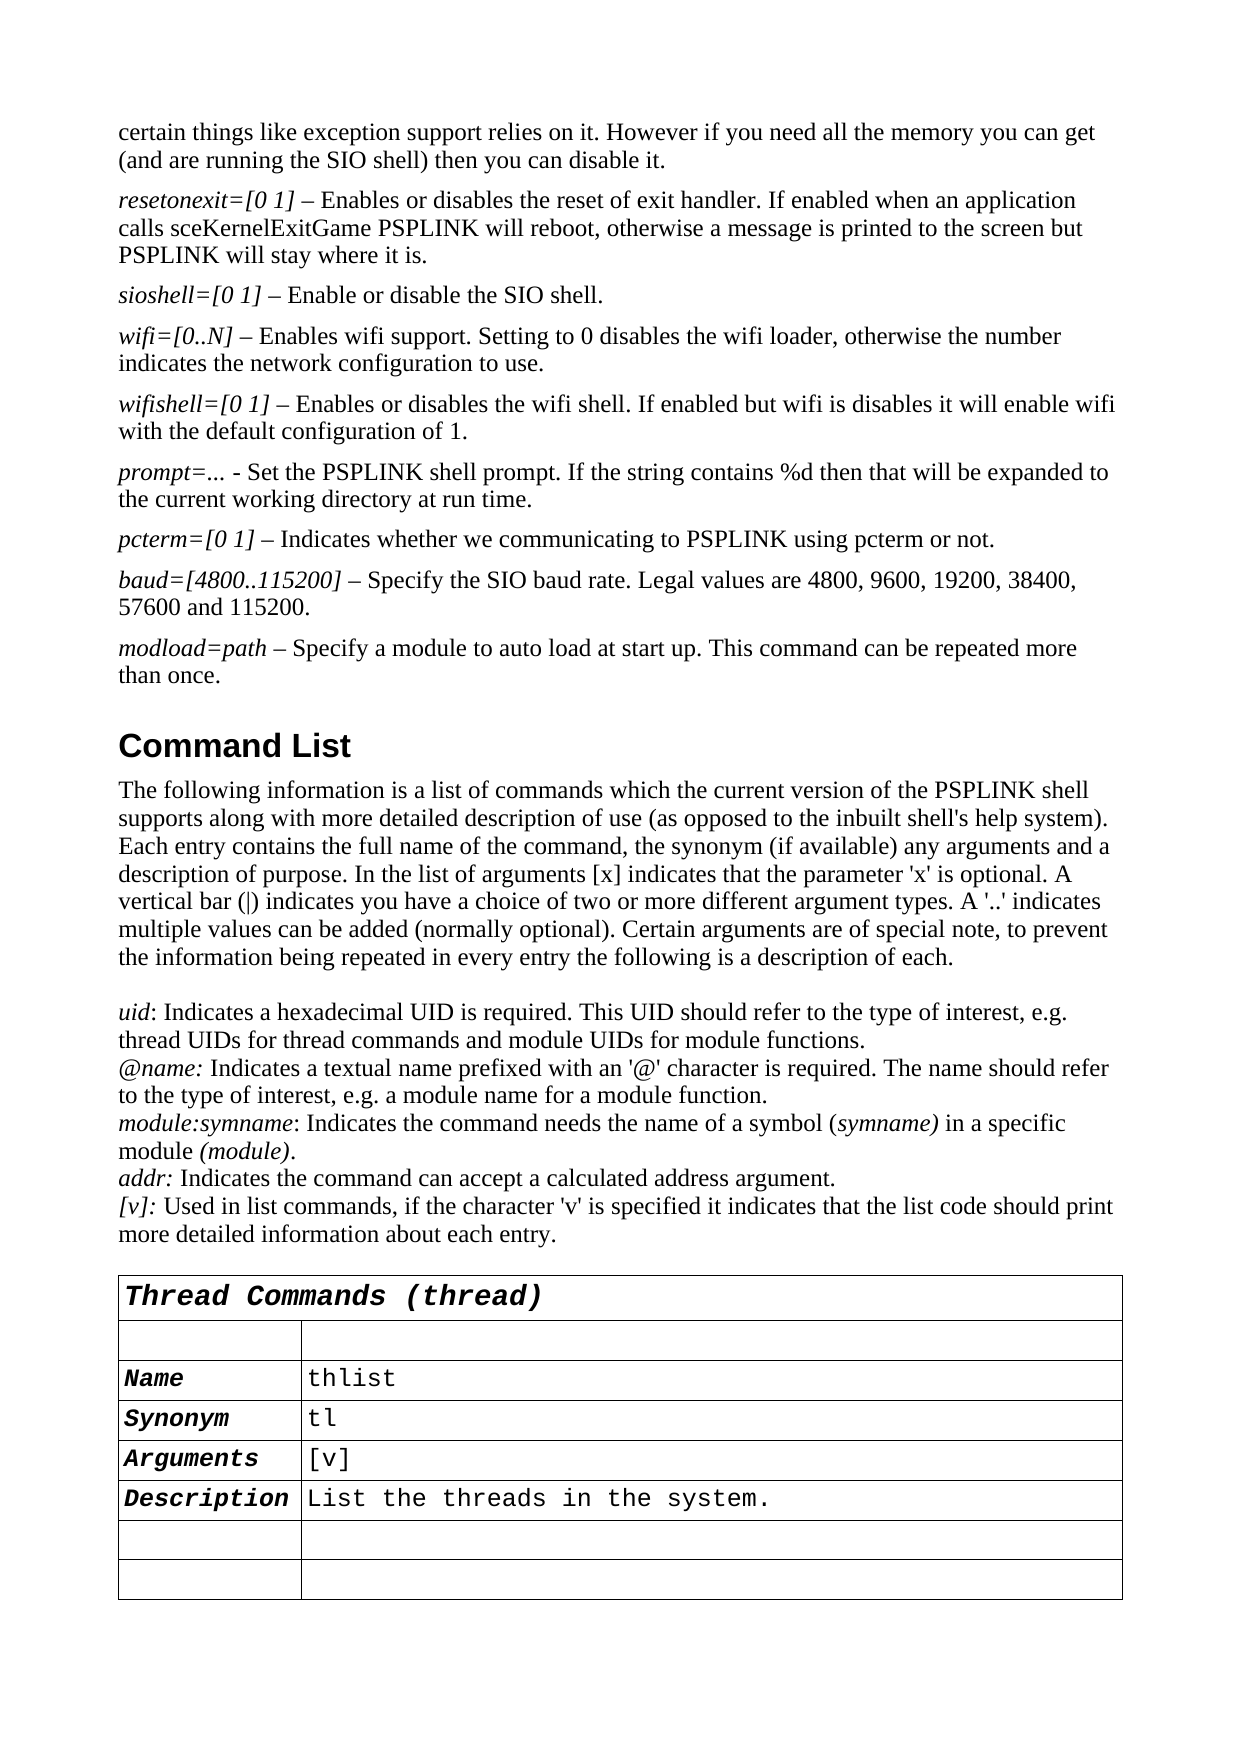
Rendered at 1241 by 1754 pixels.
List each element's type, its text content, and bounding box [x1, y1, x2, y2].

table_cell Synonym [119, 1401, 301, 1440]
text wifishell=[0 1] – Enables or disables the wifi shell. If enabled but wifi is disables it will enable wifi with the default configuration of 1. [118, 390, 1122, 445]
table_cell [v] [302, 1441, 1122, 1479]
text certain things like exception support relies on it. However if you need all the memory you can get (and are running the SIO shell) then you can disable it. [118, 118, 1122, 173]
text uid: Indicates a hexadecimal UID is required. This UID should refer to the type of interest, e.g. thread UIDs for thread commands and module UIDs for module functions. [118, 998, 1122, 1054]
text module:symname: Indicates the command needs the name of a symbol (symname) in a specific module (module). [118, 1109, 1122, 1164]
subtitle Command List [118, 727, 1122, 764]
table_cell Name [119, 1361, 301, 1400]
table_cell List the threads in the system. [302, 1481, 1122, 1519]
text wifi=[0..N] – Enables wifi support. Setting to 0 disables the wifi loader, otherwise the number indicates the network configuration to use. [118, 322, 1122, 377]
text sioshell=[0 1] – Enable or disable the SIO shell. [118, 282, 1122, 309]
table_cell [302, 1560, 1122, 1599]
text @name: Indicates a textual name prefixed with an '@' character is required. The name should refer to the type of interest, e.g. a module name for a module function. [118, 1054, 1122, 1109]
table_header Thread Commands (thread) [119, 1276, 1122, 1320]
text modload=path – Specify a module to auto load at start up. This command can be repeated more than once. [118, 634, 1122, 689]
table_cell Description [119, 1481, 301, 1519]
text pcterm=[0 1] – Indicates whether we communicating to PSPLINK using pcterm or not. [118, 526, 1122, 553]
table_cell [302, 1321, 1122, 1360]
table_cell [119, 1521, 301, 1559]
text [v]: Used in list commands, if the character 'v' is specified it indicates that the list code should print more detailed information about each entry. [118, 1192, 1122, 1248]
table_cell [119, 1321, 301, 1360]
text The following information is a list of commands which the current version of the PSPLINK shell supports along with more detailed description of use (as opposed to the inbuilt shell's help system). [118, 777, 1122, 832]
table_cell [119, 1560, 301, 1599]
text resetonexit=[0 1] – Enables or disables the reset of exit handler. If enabled when an application calls sceKernelExitGame PSPLINK will reboot, otherwise a message is printed to the screen but PSPLINK will stay where it is. [118, 186, 1122, 269]
table_cell thlist [302, 1361, 1122, 1400]
text addr: Indicates the command can accept a calculated address argument. [118, 1164, 1122, 1192]
table_cell [302, 1521, 1122, 1559]
table_cell Arguments [119, 1441, 301, 1479]
text baud=[4800..115200] – Specify the SIO baud rate. Legal values are 4800, 9600, 19200, 38400, 57600 and 115200. [118, 566, 1122, 621]
text prompt=... - Set the PSPLINK shell prompt. If the string contains %d then that will be expanded to the current working directory at run time. [118, 458, 1122, 513]
table_cell tl [302, 1401, 1122, 1440]
text Each entry contains the full name of the command, the synonym (if available) any arguments and a description of purpose. In the list of arguments [x] indicates that the parameter 'x' is optional. A vertical bar (|) indicates you have a choice of two or more different argument types. A '..' indicates multiple values can be added (normally optional). Certain arguments are of special note, to prevent the information being repeated in every entry the following is a description of each. [118, 832, 1122, 971]
